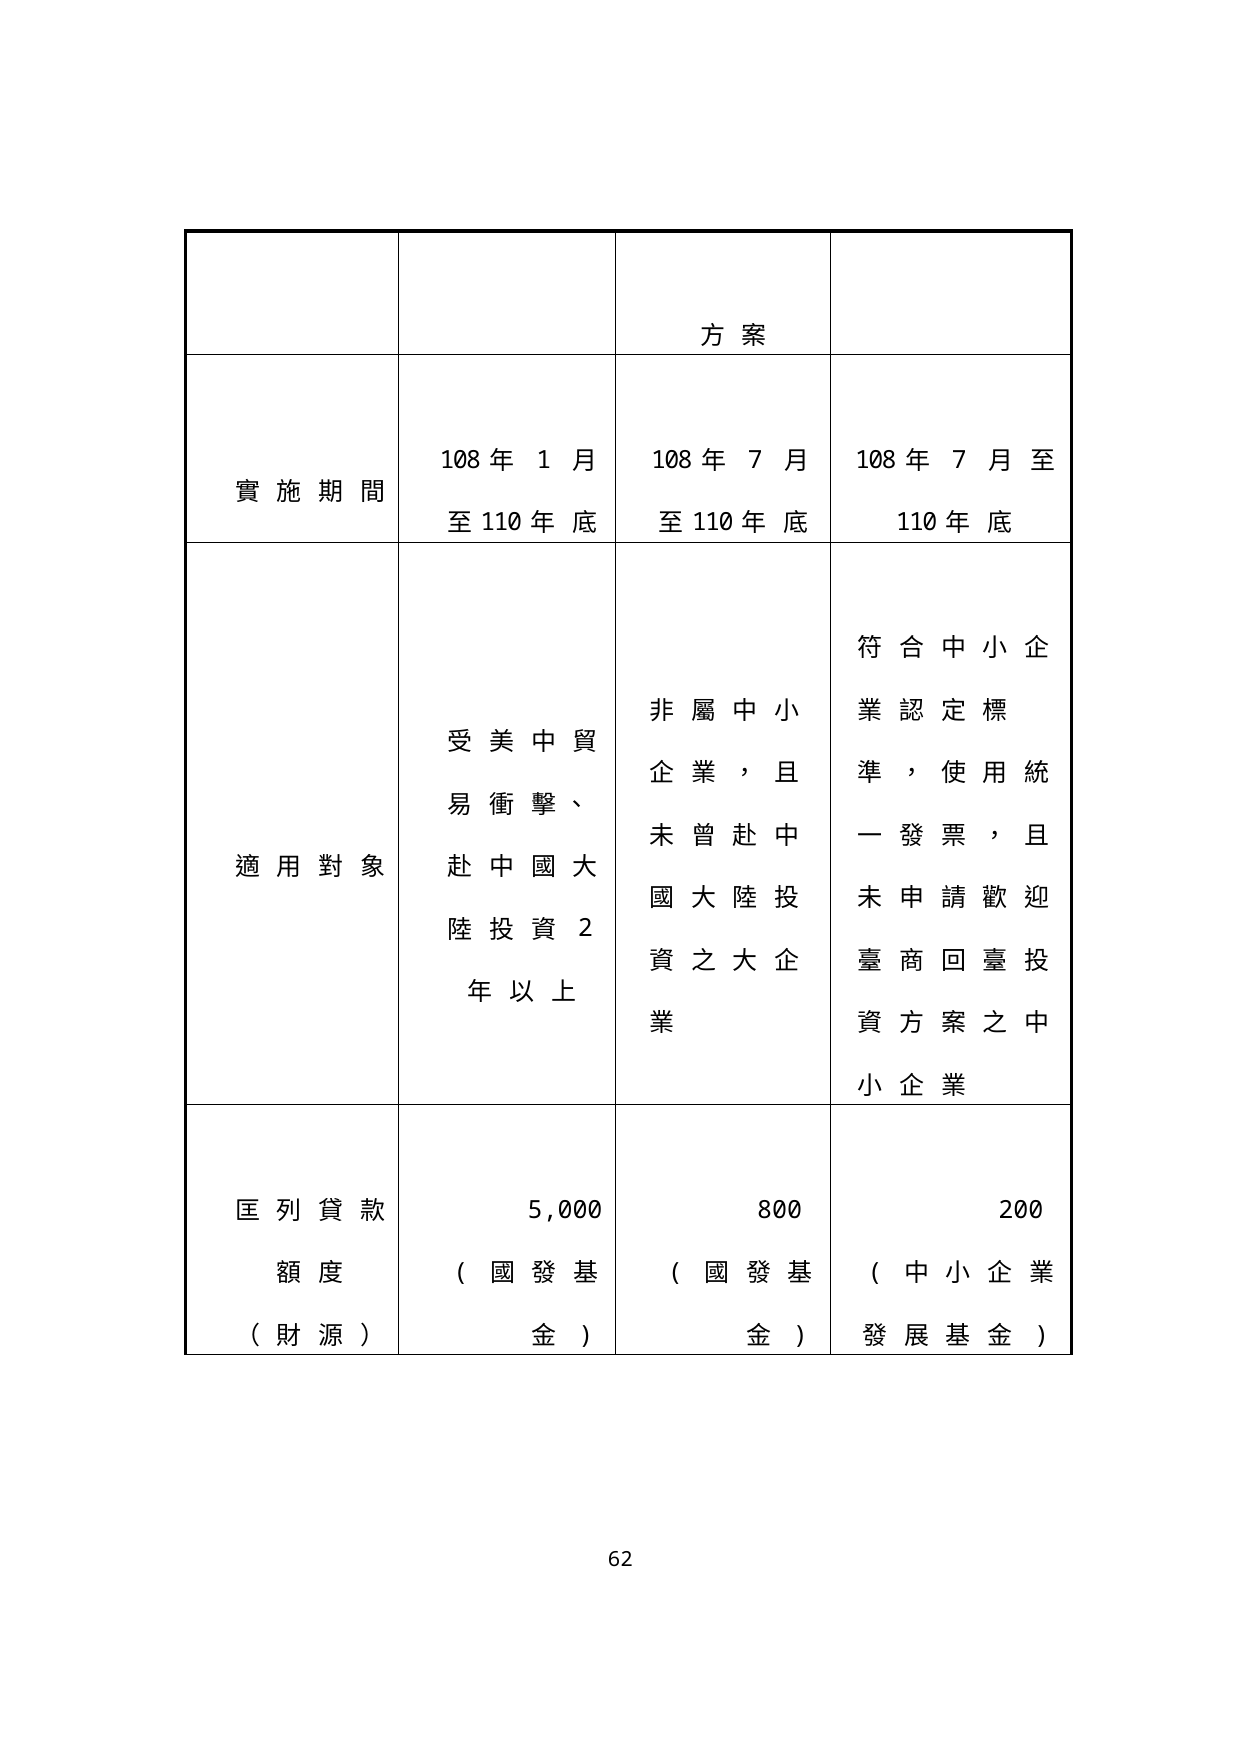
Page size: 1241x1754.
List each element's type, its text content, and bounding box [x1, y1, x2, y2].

table_cell 5,000 (國發基金) [399, 1105, 615, 1354]
table_header 方案 [616, 233, 830, 354]
table_cell 108年1月至110年底 [399, 355, 615, 542]
table_header [831, 233, 1070, 354]
table_header [187, 233, 398, 354]
table_cell 200 (中小企業發展基金) [831, 1105, 1070, 1354]
table_cell 匡列貸款額度 （財源） [187, 1105, 398, 1354]
table_cell 適用對象 [187, 543, 398, 1104]
table_cell 800 (國發基金) [616, 1105, 830, 1354]
table_cell 108年7月至110年底 [831, 355, 1070, 542]
table_cell 108年7月至110年底 [616, 355, 830, 542]
table_cell 非屬中小企業，且未曾赴中國大陸投資之大企業 [616, 543, 830, 1104]
table_header [399, 233, 615, 354]
table_cell 符合中小企業認定標準，使用統一發票，且未申請歡迎臺商回臺投資方案之中小企業 [831, 543, 1070, 1104]
table_cell 受美中貿易衝擊、赴中國大陸投資2年以上 [399, 543, 615, 1104]
table_cell 實施期間 [187, 355, 398, 542]
